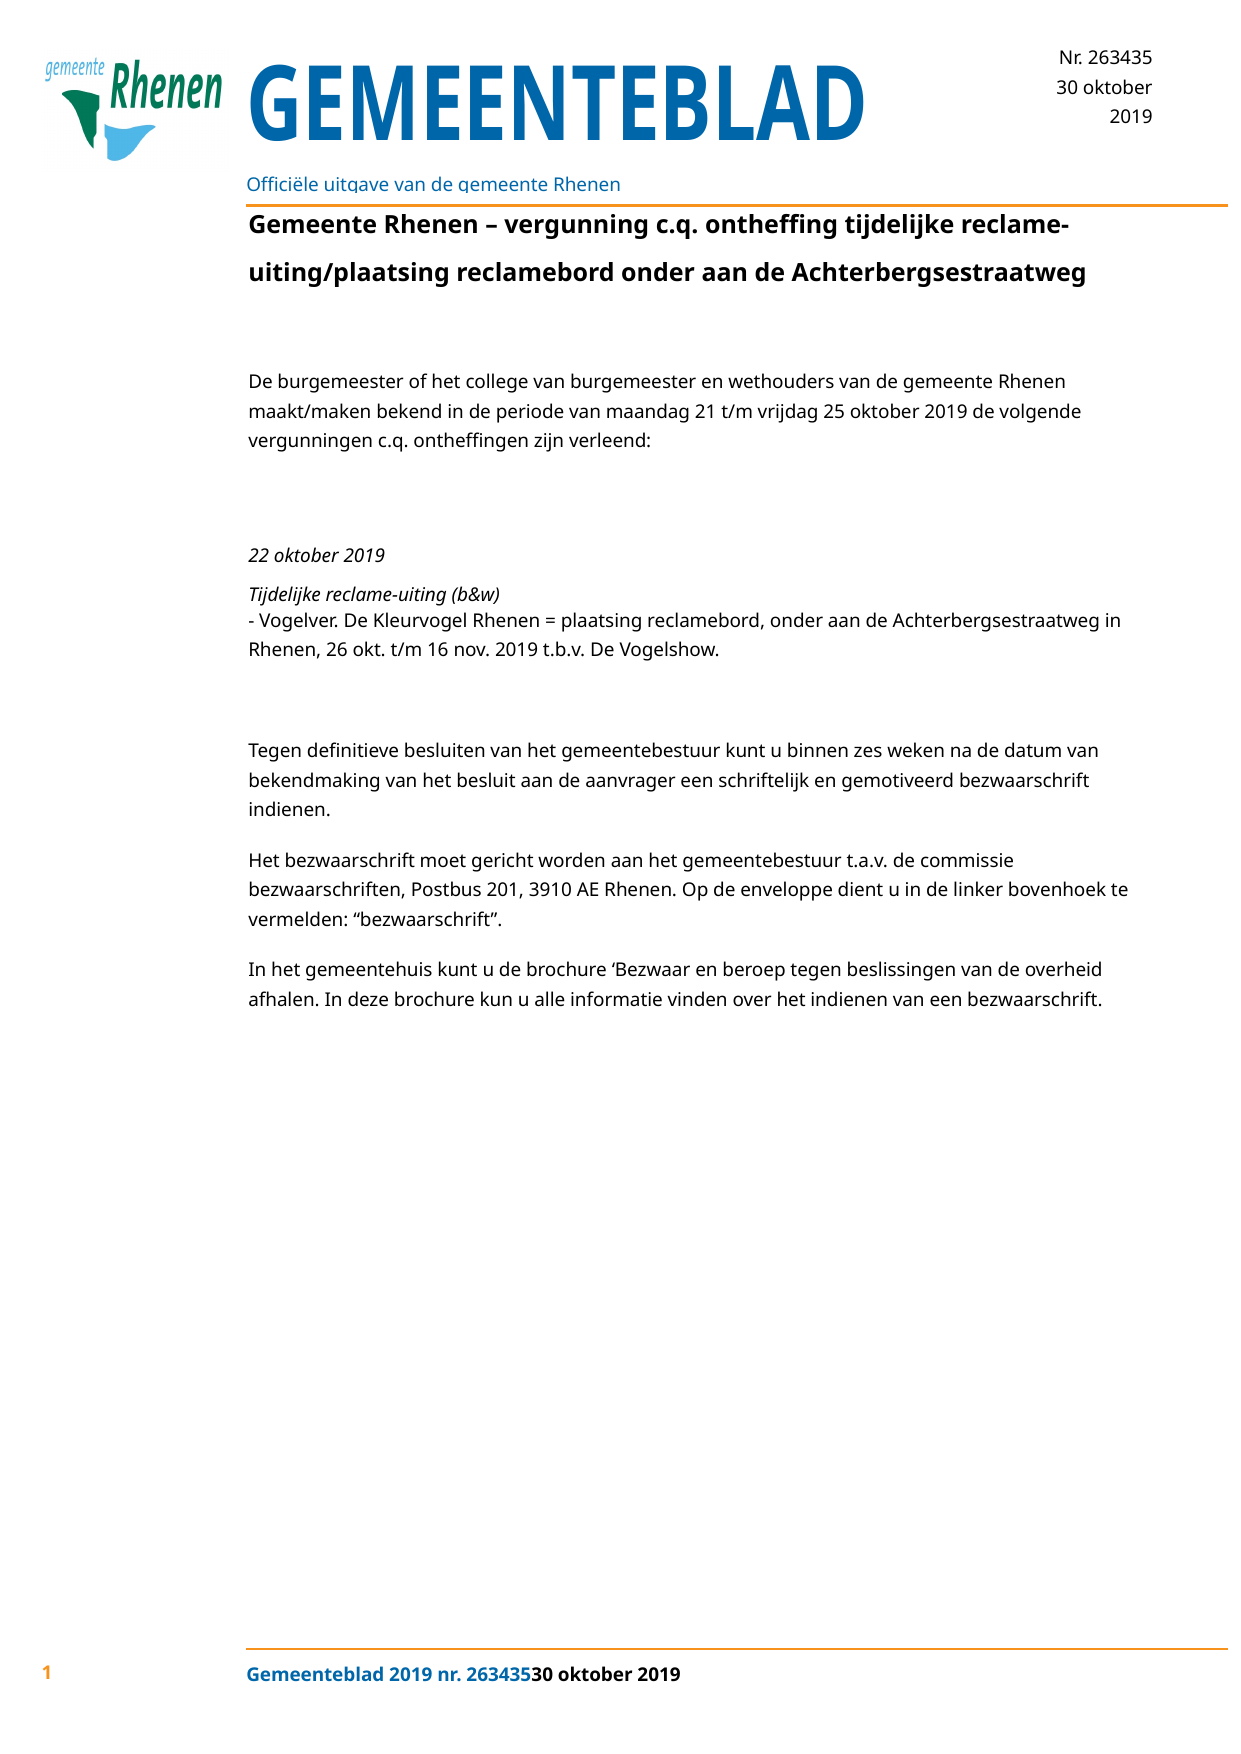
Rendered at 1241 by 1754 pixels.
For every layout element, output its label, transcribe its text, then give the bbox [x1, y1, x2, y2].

text Tegen definitieve besluiten van het gemeentebestuur kunt u binnen zes weken na de datum van bekendmaking van het besluit aan de aanvrager een schriftelijk en gemotiveerd bezwaarschrift indienen. [248, 737, 1152, 822]
picture [41, 47, 231, 172]
text In het gemeentehuis kunt u de brochure ‘Bezwaar en beroep tegen beslissingen van de overheid afhalen. In deze brochure kun u alle informatie vinden over het indienen van een bezwaarschrift. [248, 956, 1152, 1012]
text Gemeente Rhenen – vergunning c.q. ontheffing tijdelijke reclame-uiting/plaatsing reclamebord onder aan de Achterbergsestraatweg [248, 207, 1152, 288]
text 22 oktober 2019 [248, 542, 1152, 568]
text Tijdelijke reclame-uiting (b&w) [248, 581, 1152, 607]
text Het bezwaarschrift moet gericht worden aan het gemeentebestuur t.a.v. de commissie bezwaarschriften, Postbus 201, 3910 AE Rhenen. Op de enveloppe dient u in de linker bovenhoek te vermelden: “bezwaarschrift”. [248, 847, 1152, 932]
text De burgemeester of het college van burgemeester en wethouders van de gemeente Rhenen maakt/maken bekend in de periode van maandag 21 t/m vrijdag 25 oktober 2019 de volgende vergunningen c.q. ontheffingen zijn verleend: [248, 368, 1152, 453]
text - Vogelver. De Kleurvogel Rhenen = plaatsing reclamebord, onder aan de Achterbergsestraatweg in Rhenen, 26 okt. t/m 16 nov. 2019 t.b.v. De Vogelshow. [248, 607, 1152, 662]
